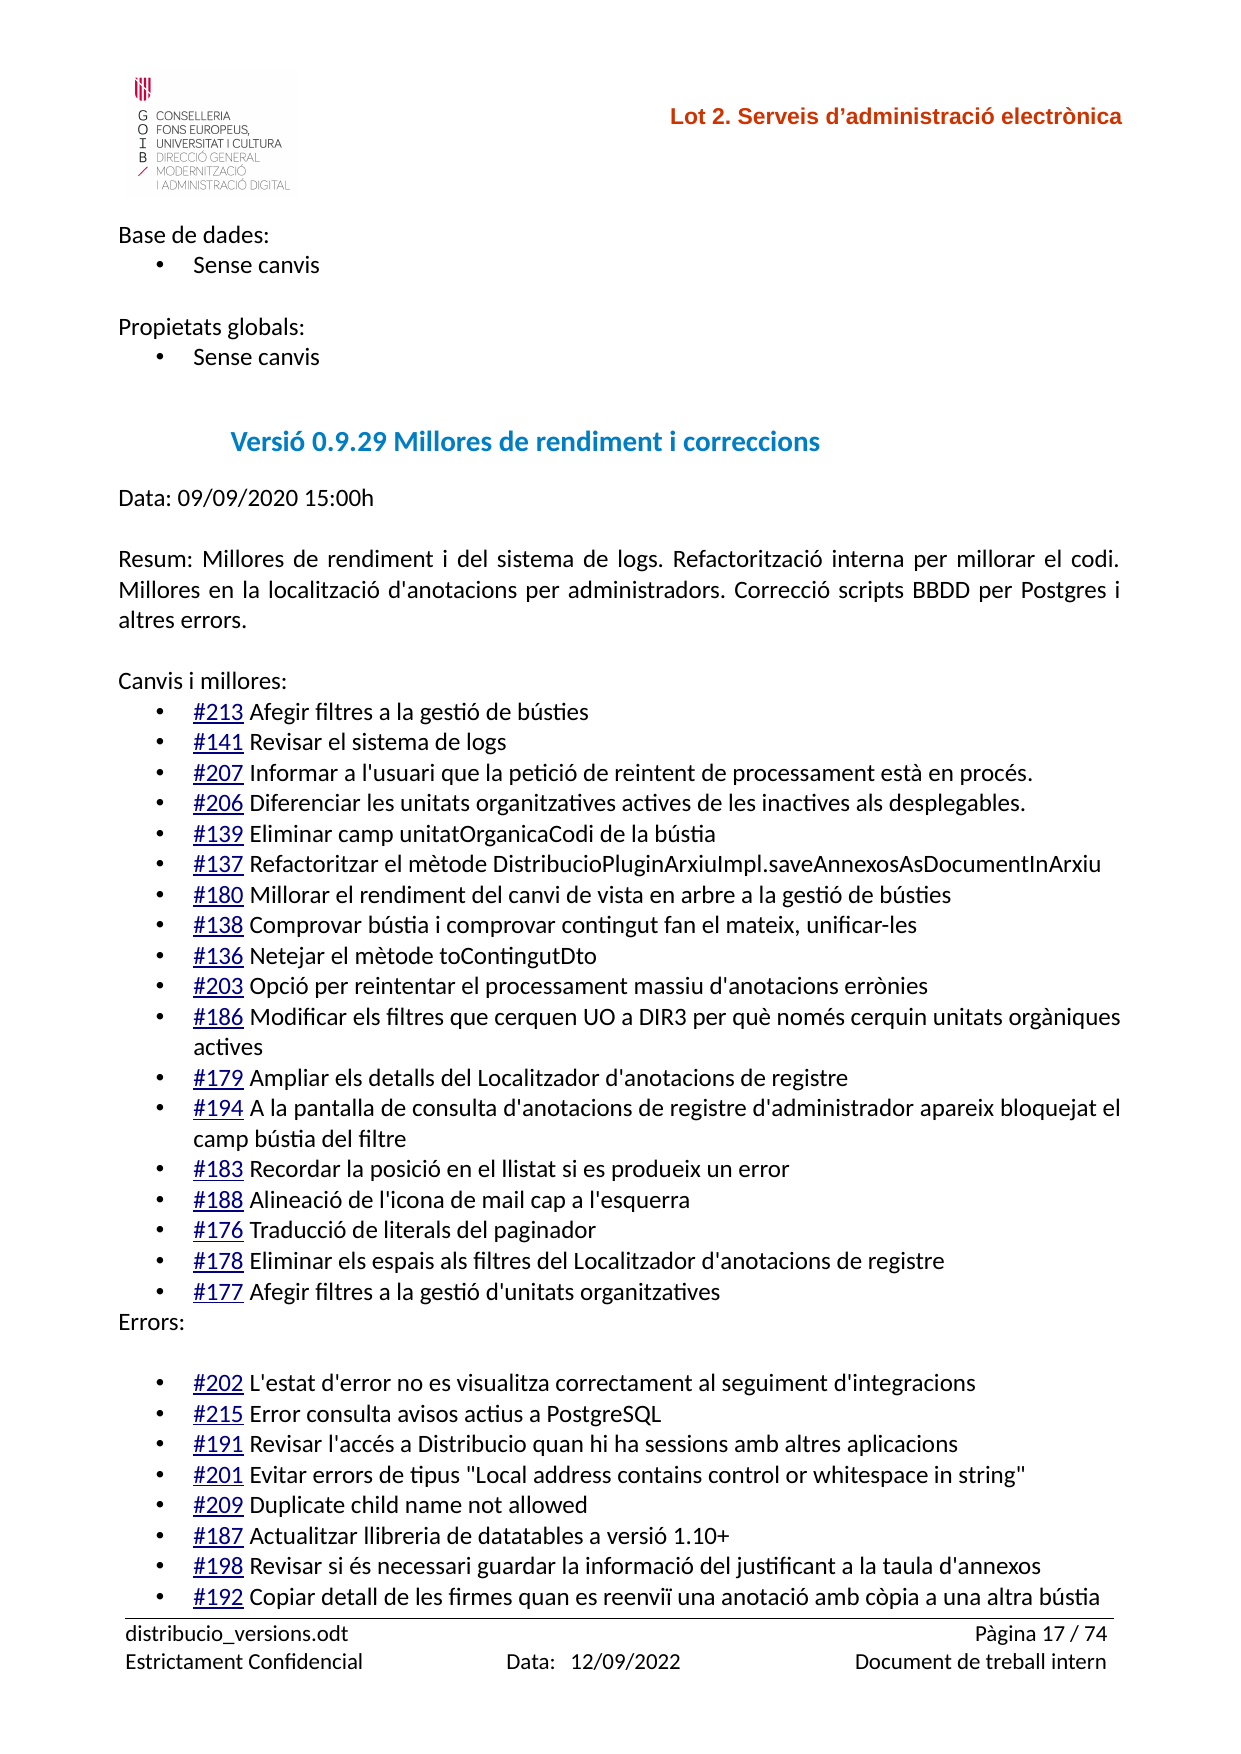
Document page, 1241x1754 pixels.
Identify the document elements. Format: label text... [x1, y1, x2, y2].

list #187 Actualitzar llibreria de datatables a versió 1.10+ [156, 1520, 1122, 1550]
list #188 Alineació de l'icona de mail cap a l'esquerra [156, 1184, 1122, 1215]
list Sense canvis [156, 250, 1122, 280]
list #177 Afegir filtres a la gestió d'unitats organitzatives [156, 1276, 1122, 1306]
text Data: 09/09/2020 15:00h [118, 482, 1122, 513]
picture [126, 70, 299, 197]
list #178 Eliminar els espais als filtres del Localitzador d'anotacions de registre [156, 1245, 1122, 1276]
list #137 Refactoritzar el mètode DistribucioPluginArxiuImpl.saveAnnexosAsDocumentInArxiu [156, 848, 1122, 879]
subtitle Versió 0.9.29 Millores de rendiment i correccions [153, 423, 1122, 458]
list #139 Eliminar camp unitatOrganicaCodi de la bústia [156, 818, 1122, 848]
text Errors: [118, 1306, 1122, 1337]
list #201 Evitar errors de tipus "Local address contains control or whitespace in string" [156, 1459, 1122, 1489]
list #209 Duplicate child name not allowed [156, 1489, 1122, 1520]
text Canvis i millores: [118, 665, 1122, 696]
text Propietats globals: [118, 311, 1122, 341]
list #203 Opció per reintentar el processament massiu d'anotacions errònies [156, 971, 1122, 1001]
list #215 Error consulta avisos actius a PostgreSQL [156, 1398, 1122, 1428]
list #202 L'estat d'error no es visualitza correctament al seguiment d'integracions [156, 1367, 1122, 1398]
list #194 A la pantalla de consulta d'anotacions de registre d'administrador apareix bloquejat el camp bústia del filtre [156, 1093, 1122, 1154]
list #180 Millorar el rendiment del canvi de vista en arbre a la gestió de bústies [156, 879, 1122, 909]
list #191 Revisar l'accés a Distribucio quan hi ha sessions amb altres aplicacions [156, 1428, 1122, 1459]
list #198 Revisar si és necessari guardar la informació del justificant a la taula d'annexos [156, 1550, 1122, 1581]
list #192 Copiar detall de les firmes quan es reenviï una anotació amb còpia a una altra bústia [156, 1581, 1122, 1611]
list #176 Traducció de literals del paginador [156, 1215, 1122, 1245]
list #206 Diferenciar les unitats organitzatives actives de les inactives als desplegables. [156, 787, 1122, 818]
list #138 Comprovar bústia i comprovar contingut fan el mateix, unificar-les [156, 909, 1122, 940]
list #136 Netejar el mètode toContingutDto [156, 940, 1122, 971]
list #207 Informar a l'usuari que la petició de reintent de processament està en procés. [156, 757, 1122, 787]
list #186 Modificar els filtres que cerquen UO a DIR3 per què només cerquin unitats orgàniques actives [156, 1001, 1122, 1062]
text Base de dades: [118, 219, 1122, 250]
list #141 Revisar el sistema de logs [156, 726, 1122, 757]
list #183 Recordar la posició en el llistat si es produeix un error [156, 1154, 1122, 1184]
list #213 Afegir filtres a la gestió de bústies [156, 696, 1122, 726]
list #179 Ampliar els detalls del Localitzador d'anotacions de registre [156, 1062, 1122, 1093]
list Sense canvis [156, 341, 1122, 372]
text Resum: Millores de rendiment i del sistema de logs. Refactorització interna per millorar el codi. Millores en la localització d'anotacions per administradors. Correcció scripts BBDD per Postgres i altres errors. [118, 543, 1122, 635]
